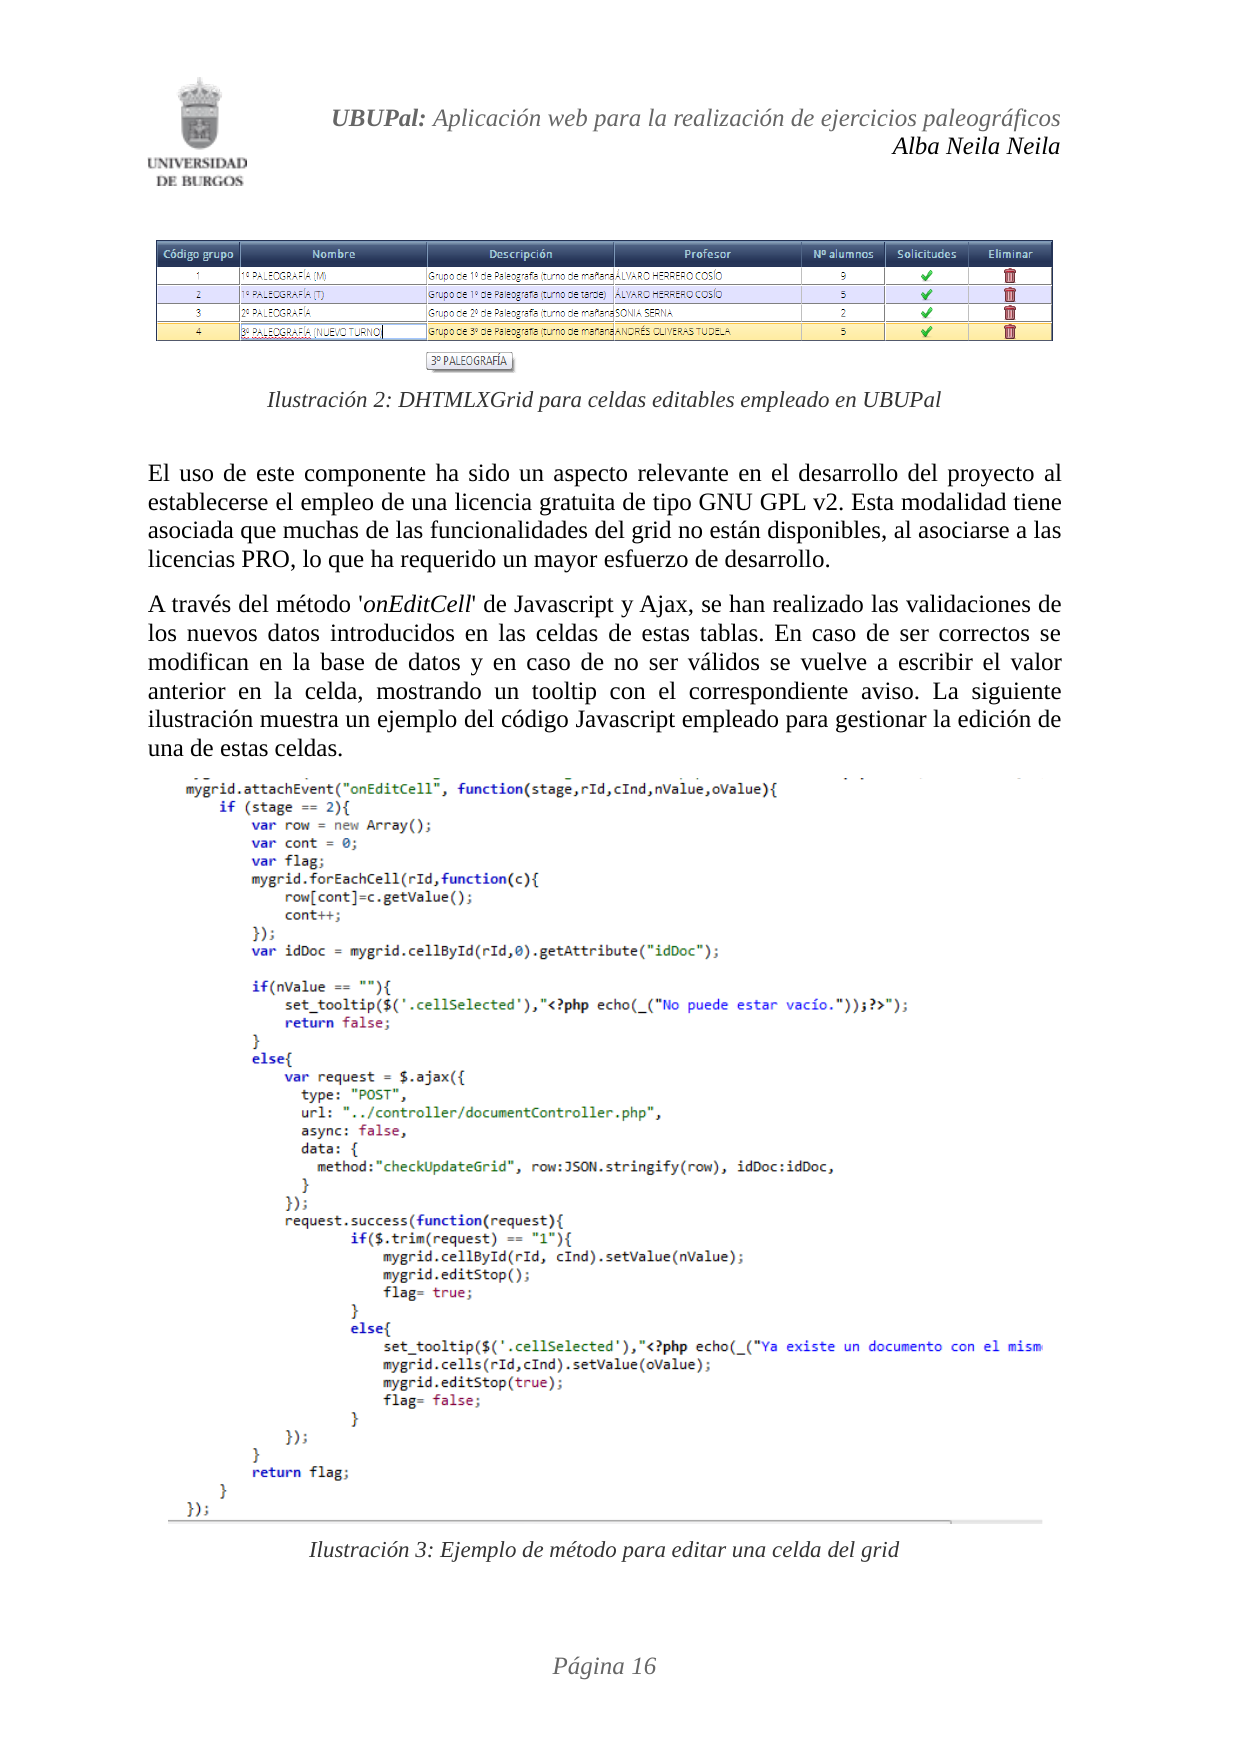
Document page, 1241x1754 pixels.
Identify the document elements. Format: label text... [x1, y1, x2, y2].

text Ilustración 2: DHTMLXGrid para celdas editables empleado en UBUPal [150, 373, 1060, 412]
text Ilustración 3: Ejemplo de método para editar una celda del grid [168, 1524, 1043, 1563]
picture [168, 778, 1043, 1524]
picture [147, 77, 247, 186]
picture [150, 218, 1061, 373]
text A través del método 'onEditCell' de Javascript y Ajax, se han realizado las validaciones de los nuevos datos introducidos en las celdas de estas tablas. En caso de ser correctos se modifican en la base de datos y en caso de no ser válidos se vuelve a escribir el valor anterior en la celda, mostrando un tooltip con el correspondiente aviso. La siguiente ilustración muestra un ejemplo del código Javascript empleado para gestionar la edición de una de estas celdas. [148, 589, 1063, 762]
text El uso de este componente ha sido un aspecto relevante en el desarrollo del proyecto al establecerse el empleo de una licencia gratuita de tipo GNU GPL v2. Esta modalidad tiene asociada que muchas de las funcionalidades del grid no están disponibles, al asociarse a las licencias PRO, lo que ha requerido un mayor esfuerzo de desarrollo. [148, 458, 1063, 573]
